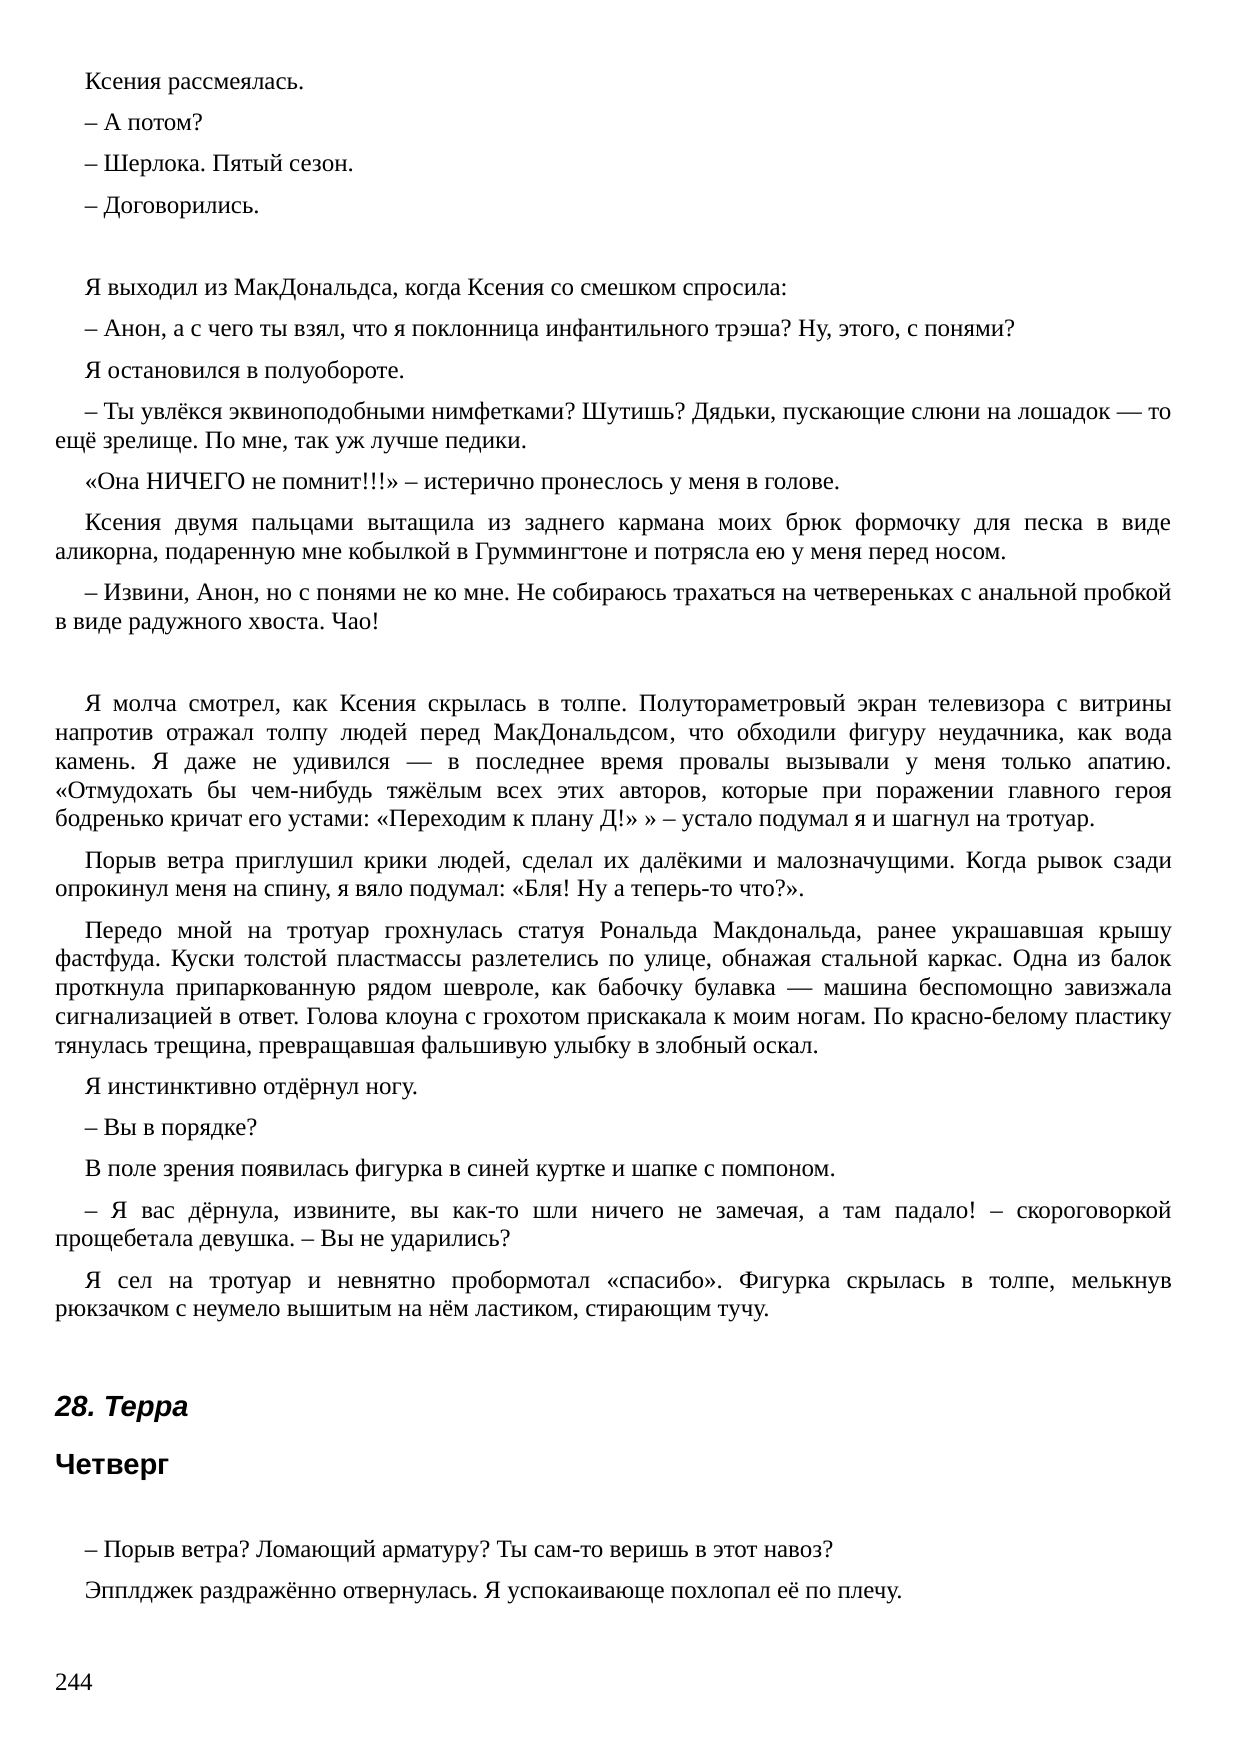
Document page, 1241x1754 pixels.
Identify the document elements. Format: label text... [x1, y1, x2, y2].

text – Я вас дёрнула, извините, вы как-то шли ничего не замечая, а там падало! – скороговоркой прощебетала девушка. – Вы не ударились? [55, 1195, 1173, 1252]
text Ксения двумя пальцами вытащила из заднего кармана моих брюк формочку для песка в виде аликорна, подаренную мне кобылкой в Груммингтоне и потрясла ею у меня перед носом. [55, 507, 1173, 565]
text Эпплджек раздражённо отвернулась. Я успокаивающе похлопал её по плечу. [55, 1576, 1173, 1604]
subtitle 28. Терра [55, 1388, 1173, 1422]
text – Ты увлёкся эквиноподобными нимфетками? Шутишь? Дядьки, пускающие слюни на лошадок — то ещё зрелище. По мне, так уж лучше педики. [55, 396, 1173, 453]
text – Шерлока. Пятый сезон. [55, 148, 1173, 177]
text Я выходил из МакДональдса, когда Ксения со смешком спросила: [55, 272, 1173, 301]
text Я молча смотрел, как Ксения скрылась в толпе. Полутораметровый экран телевизора с витрины напротив отражал толпу людей перед МакДональдсом, что обходили фигуру неудачника, как вода камень. Я даже не удивился — в последнее время провалы вызывали у меня только апатию. «Отмудохать бы чем-нибудь тяжёлым всех этих авторов, которые при поражении главного героя бодренько кричат его устами: «Переходим к плану Д!» » – устало подумал я и шагнул на тротуар. [55, 688, 1173, 832]
text – А потом? [55, 107, 1173, 136]
text Я инстинктивно отдёрнул ногу. [55, 1071, 1173, 1100]
text В поле зрения появилась фигурка в синей куртке и шапке с помпоном. [55, 1153, 1173, 1182]
subtitle Четверг [55, 1447, 1173, 1481]
text Я сел на тротуар и невнятно пробормотал «спасибо». Фигурка скрылась в толпе, мелькнув рюкзачком с неумело вышитым на нём ластиком, стирающим тучу. [55, 1265, 1173, 1322]
text – Извини, Анон, но с понями не ко мне. Не собираюсь трахаться на четвереньках с анальной пробкой в виде радужного хвоста. Чао! [55, 577, 1173, 635]
text – Анон, а с чего ты взял, что я поклонница инфантильного трэша? Ну, этого, с понями? [55, 313, 1173, 342]
text – Порыв ветра? Ломающий арматуру? Ты сам-то веришь в этот навоз? [55, 1534, 1173, 1563]
text Ксения рассмеялась. [55, 66, 1173, 95]
text Порыв ветра приглушил крики людей, сделал их далёкими и малозначущими. Когда рывок сзади опрокинул меня на спину, я вяло подумал: «Бля! Ну а теперь-то что?». [55, 845, 1173, 902]
text Передо мной на тротуар грохнулась статуя Рональда Макдональда, ранее украшавшая крышу фастфуда. Куски толстой пластмассы разлетелись по улице, обнажая стальной каркас. Одна из балок проткнула припаркованную рядом шевроле, как бабочку булавка — машина беспомощно завизжала сигнализацией в ответ. Голова клоуна с грохотом прискакала к моим ногам. По красно-белому пластику тянулась трещина, превращавшая фальшивую улыбку в злобный оскал. [55, 915, 1173, 1058]
text «Она НИЧЕГО не помнит!!!» – истерично пронеслось у меня в голове. [55, 466, 1173, 495]
text – Договорились. [55, 190, 1173, 218]
text Я остановился в полуобороте. [55, 355, 1173, 383]
text – Вы в порядке? [55, 1112, 1173, 1141]
